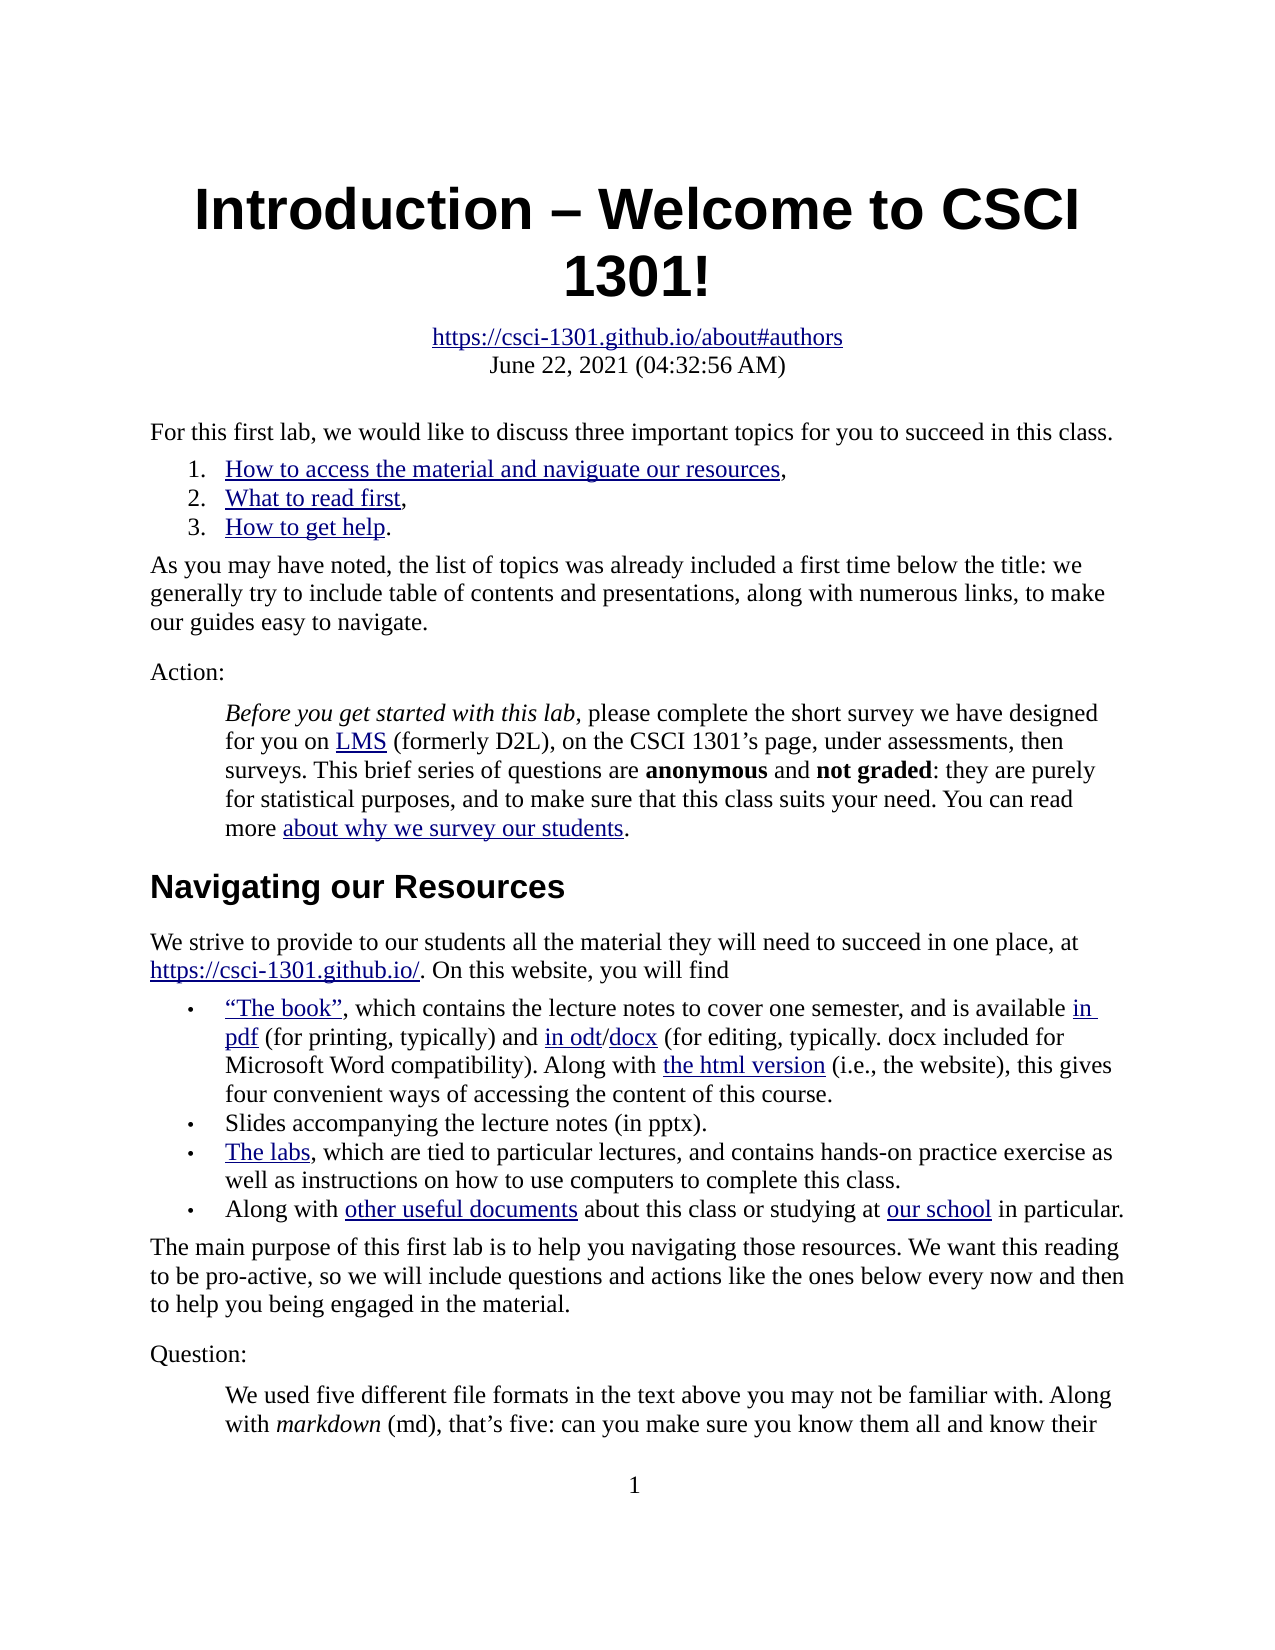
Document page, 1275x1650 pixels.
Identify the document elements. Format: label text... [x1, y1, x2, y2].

text As you may have noted, the list of topics was already included a first time below the title: we generally try to include table of contents and presentations, along with numerous links, to make our guides easy to navigate. [150, 550, 1125, 636]
list “The book”, which contains the lecture notes to cover one semester, and is available in pdf (for printing, typically) and in odt/docx (for editing, typically. docx included for Microsoft Word compatibility). Along with the html version (i.e., the website), this gives four convenient ways of accessing the content of this course. [187, 993, 1125, 1108]
title Introduction – Welcome to CSCI 1301! [150, 175, 1125, 309]
subtitle Navigating our Resources [150, 866, 1125, 905]
text Before you get started with this lab, please complete the short survey we have designed for you on LMS (formerly D2L), on the CSCI 1301’s page, under assessments, then surveys. This brief series of questions are anonymous and not graded: they are purely for statistical purposes, and to make sure that this class suits your need. You can read more about why we survey our students. [225, 698, 1125, 841]
list Along with other useful documents about this class or studying at our school in particular. [187, 1194, 1125, 1223]
list What to read first, [187, 483, 1125, 512]
list Slides accompanying the lecture notes (in pptx). [187, 1108, 1125, 1137]
text June 22, 2021 (04:32:56 AM) [150, 350, 1125, 379]
text For this first lab, we would like to discuss three important topics for you to succeed in this class. [150, 417, 1125, 446]
text https://csci-1301.github.io/about#authors [150, 322, 1125, 350]
list How to get help. [187, 512, 1125, 541]
text Question: [150, 1339, 1125, 1368]
text Action: [150, 657, 1125, 686]
text We strive to provide to our students all the material they will need to succeed in one place, at https://csci-1301.github.io/. On this website, you will find [150, 927, 1125, 984]
list The labs, which are tied to particular lectures, and contains hands-on practice exercise as well as instructions on how to use computers to complete this class. [187, 1137, 1125, 1194]
text We used five different file formats in the text above you may not be familiar with. Along with markdown (md), that’s five: can you make sure you know them all and know their [225, 1380, 1125, 1437]
text The main purpose of this first lab is to help you navigating those resources. We want this reading to be pro-active, so we will include questions and actions like the ones below every now and then to help you being engaged in the material. [150, 1232, 1125, 1318]
list How to access the material and naviguate our resources, [187, 454, 1125, 483]
